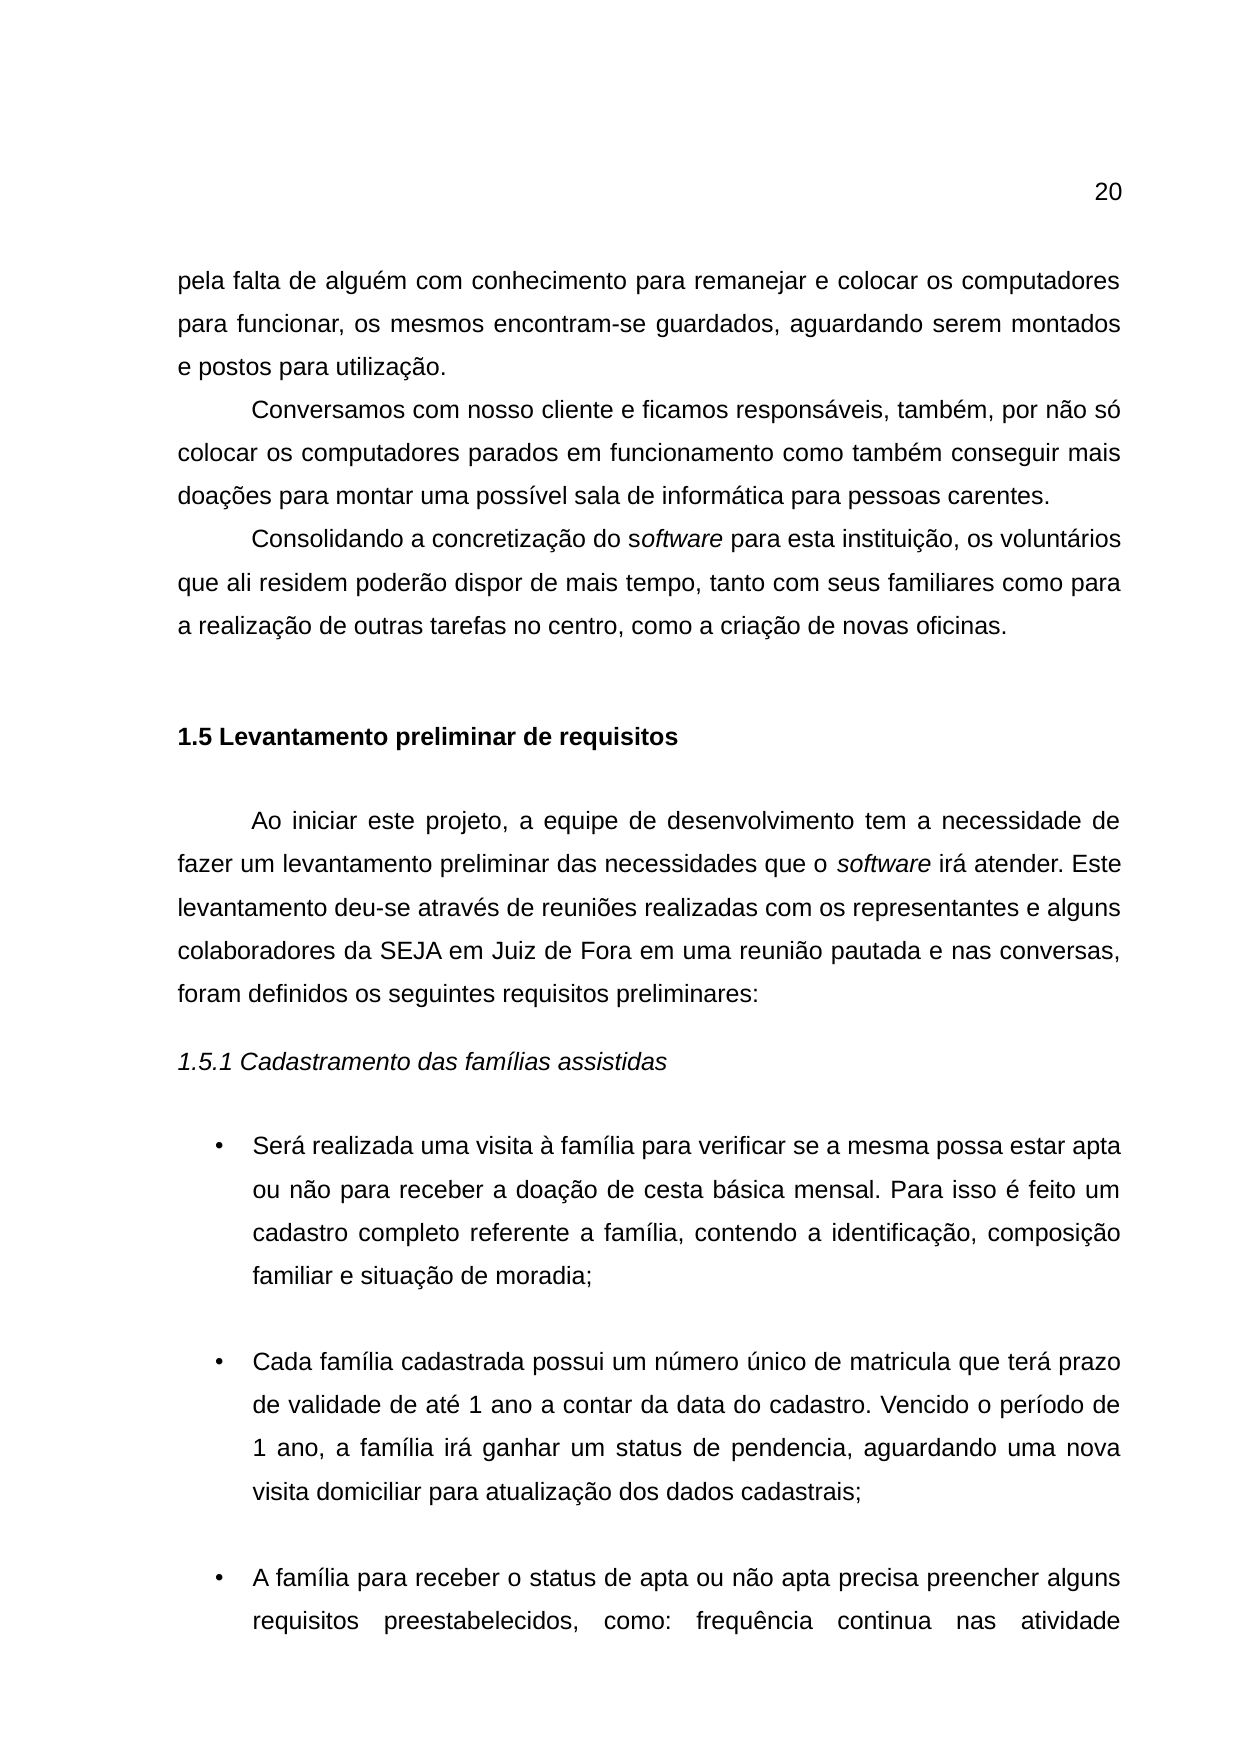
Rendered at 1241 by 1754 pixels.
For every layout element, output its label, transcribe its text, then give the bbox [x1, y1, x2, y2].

list Cada família cadastrada possui um número único de matricula que terá prazo de validade de até 1 ano a contar da data do cadastro. Vencido o período de 1 ano, a família irá ganhar um status de pendencia, aguardando uma nova visita domiciliar para atualização dos dados cadastrais; [215, 1347, 1122, 1505]
list A família para receber o status de apta ou não apta precisa preencher alguns requisitos preestabelecidos, como: frequência continua nas atividade [215, 1563, 1122, 1635]
text Conversamos com nosso cliente e ficamos responsáveis, também, por não só colocar os computadores parados em funcionamento como também conseguir mais doações para montar uma possível sala de informática para pessoas carentes. [177, 395, 1122, 510]
subtitle 1.5.1 Cadastramento das famílias assistidas [177, 1047, 1122, 1076]
text pela falta de alguém com conhecimento para remanejar e colocar os computadores para funcionar, os mesmos encontram-se guardados, aguardando serem montados e postos para utilização. [177, 266, 1122, 381]
text Ao iniciar este projeto, a equipe de desenvolvimento tem a necessidade de fazer um levantamento preliminar das necessidades que o software irá atender. Este levantamento deu-se através de reuniões realizadas com os representantes e alguns colaboradores da SEJA em Juiz de Fora em uma reunião pautada e nas conversas, foram definidos os seguintes requisitos preliminares: [177, 806, 1122, 1008]
subtitle 1.5 Levantamento preliminar de requisitos [177, 722, 1122, 751]
text Consolidando a concretização do software para esta instituição, os voluntários que ali residem poderão dispor de mais tempo, tanto com seus familiares como para a realização de outras tarefas no centro, como a criação de novas oficinas. [177, 524, 1122, 639]
list Será realizada uma visita à família para verificar se a mesma possa estar apta ou não para receber a doação de cesta básica mensal. Para isso é feito um cadastro completo referente a família, contendo a identificação, composição familiar e situação de moradia; [215, 1131, 1122, 1289]
